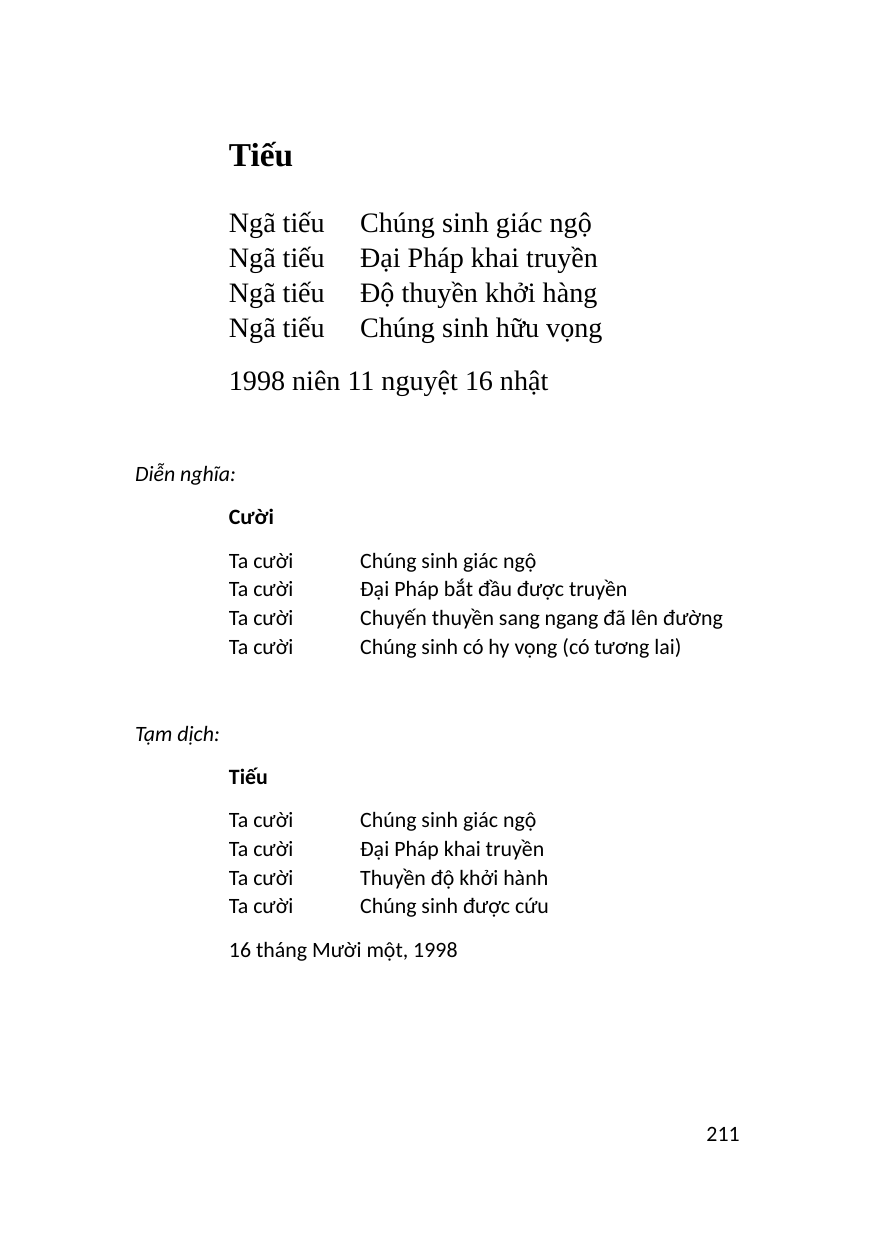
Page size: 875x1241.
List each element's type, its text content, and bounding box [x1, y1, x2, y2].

text Cười [229, 503, 739, 530]
text Tiếu [229, 763, 739, 790]
text Ngã tiếu Chúng sinh giác ngộ Ngã tiếu Đại Pháp khai truyền Ngã tiếu Độ thuyền khởi hàng Ngã tiếu Chúng sinh hữu vọng [229, 206, 739, 343]
text Diễn nghĩa: [135, 460, 739, 487]
subtitle Tiếu [229, 135, 739, 173]
text 1998 niên 11 nguyệt 16 nhật [229, 364, 739, 396]
text Ta cười Chúng sinh giác ngộ Ta cười Đại Pháp khai truyền Ta cười Thuyền độ khởi hành Ta cười Chúng sinh được cứu [229, 806, 739, 919]
text Tạm dịch: [135, 720, 739, 746]
text 16 tháng Mười một, 1998 [229, 936, 739, 963]
text Ta cười Chúng sinh giác ngộ Ta cười Đại Pháp bắt đầu được truyền Ta cười Chuyến thuyền sang ngang đã lên đường Ta cười Chúng sinh có hy vọng (có tương lai) [229, 547, 739, 660]
